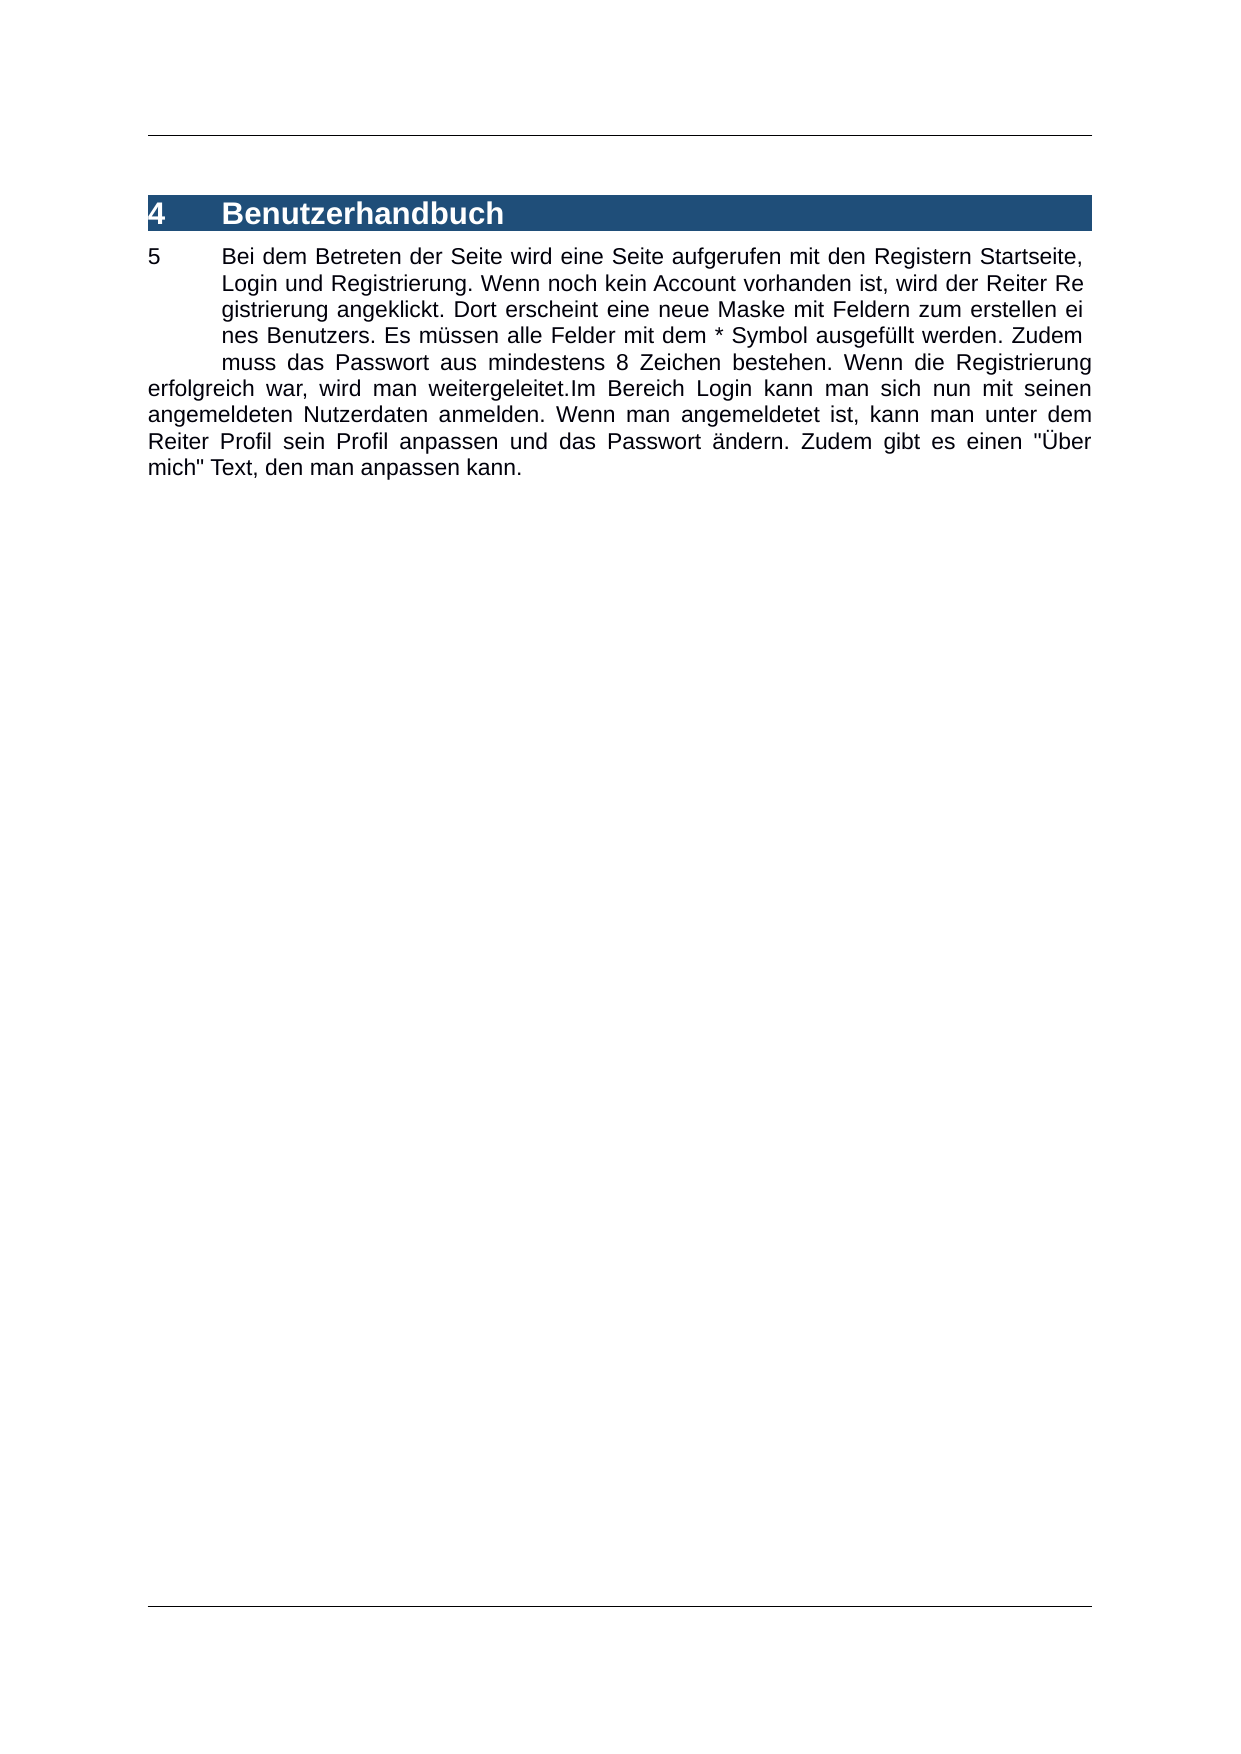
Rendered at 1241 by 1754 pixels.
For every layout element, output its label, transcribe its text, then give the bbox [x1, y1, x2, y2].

list Benutzerhandbuch [148, 195, 1092, 231]
list Bei dem Betreten der Seite wird eine Seite aufgerufen mit den Registern Startseite, Login und Registrierung. Wenn noch kein Account vorhanden ist, wird der Reiter Re gistrierung angeklickt. Dort erscheint eine neue Maske mit Feldern zum erstellen ei nes Benutzers. Es müssen alle Felder mit dem * Symbol ausgefüllt werden. Zudem muss das Passwort aus mindestens 8 Zeichen bestehen. Wenn die Registrierung erfolgreich war, wird man weitergeleitet.Im Bereich Login kann man sich nun mit seinen angemeldeten Nutzerdaten anmelden. Wenn man angemeldetet ist, kann man unter dem Reiter Profil sein Profil anpassen und das Passwort ändern. Zudem gibt es einen "Über mich" Text, den man anpassen kann. [148, 243, 1092, 481]
